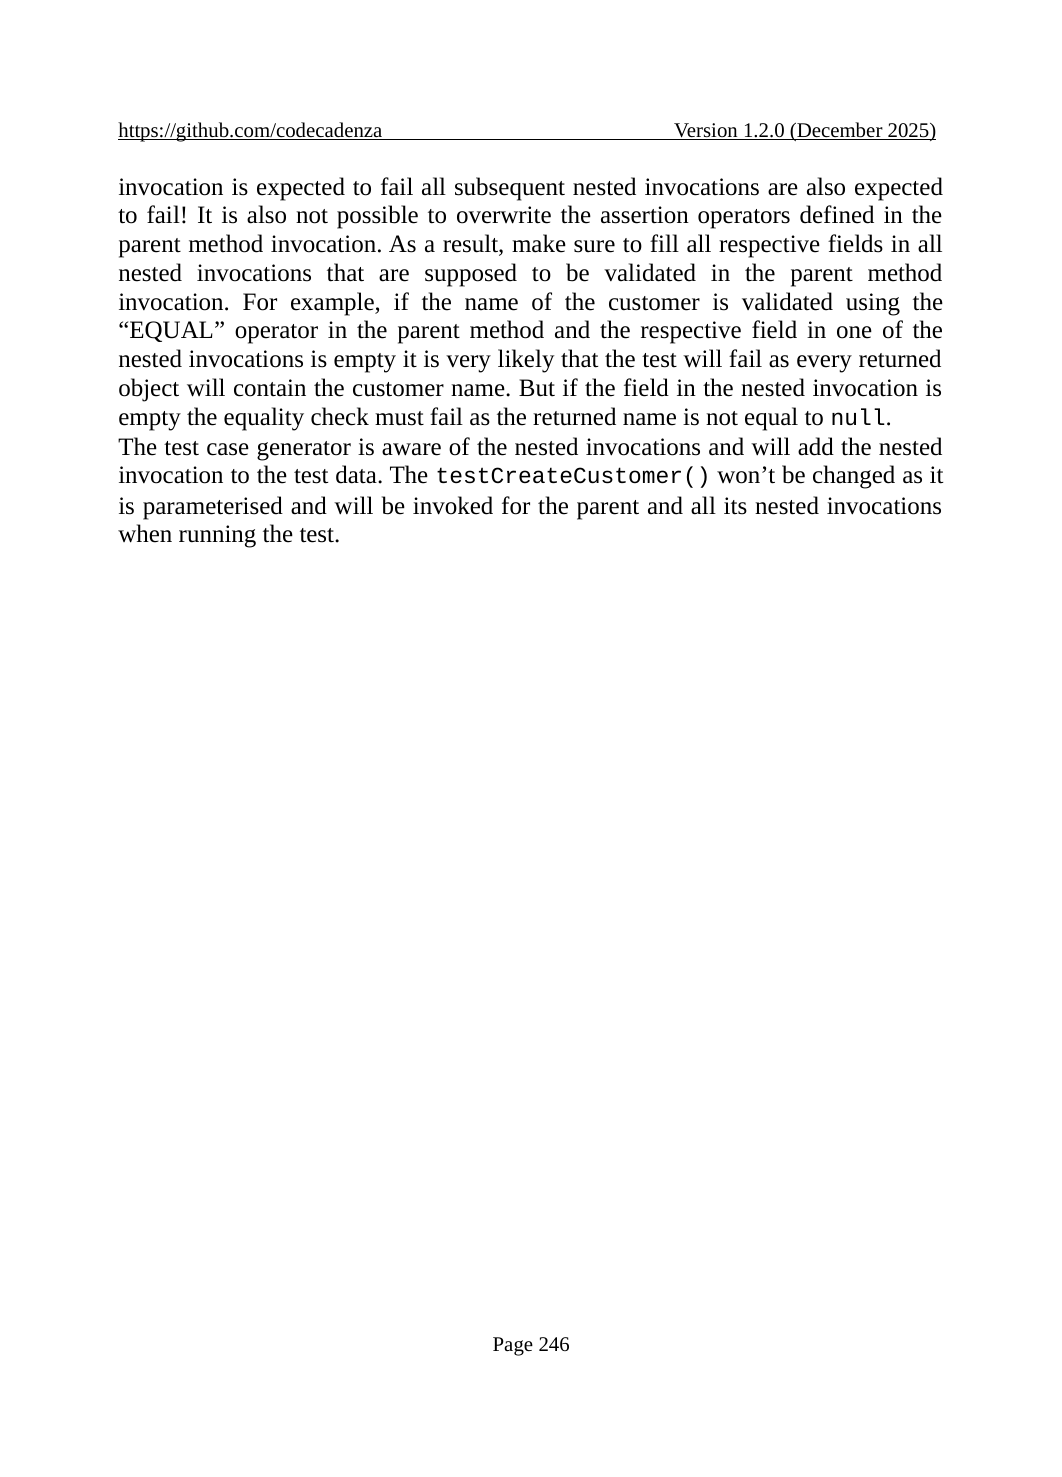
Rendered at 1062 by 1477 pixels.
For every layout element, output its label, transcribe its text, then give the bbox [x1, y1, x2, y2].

text invocation is expected to fail all subsequent nested invocations are also expected to fail! It is also not possible to overwrite the assertion operators defined in the parent method invocation. As a result, make sure to fill all respective fields in all nested invocations that are supposed to be validated in the parent method invocation. For example, if the name of the customer is validated using the “EQUAL” operator in the parent method and the respective field in one of the nested invocations is empty it is very likely that the test will fail as every returned object will contain the customer name. But if the field in the nested invocation is empty the equality check must fail as the returned name is not equal to null. [118, 172, 944, 432]
text The test case generator is aware of the nested invocations and will add the nested invocation to the test data. The testCreateCustomer() won’t be changed as it is parameterised and will be invoked for the parent and all its nested invocations when running the test. [118, 432, 944, 548]
